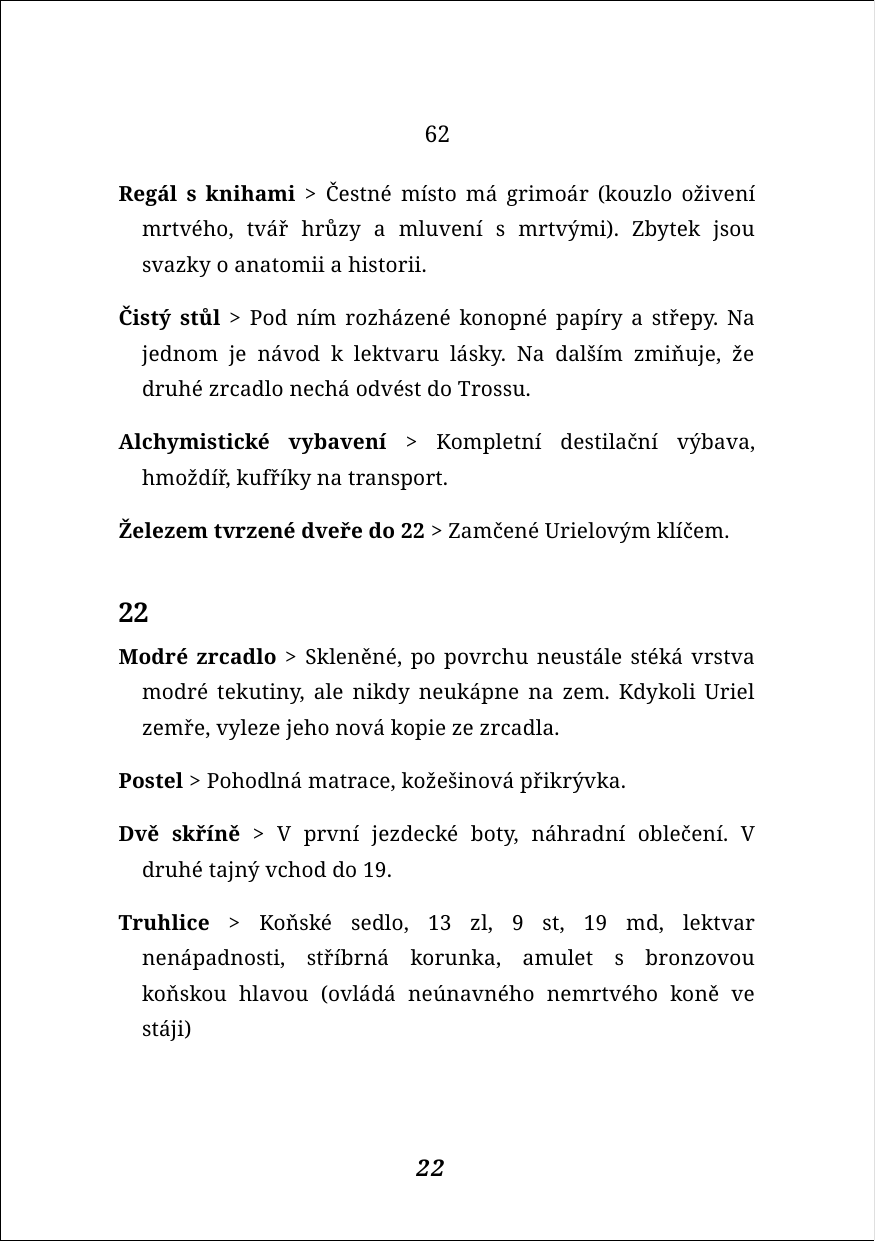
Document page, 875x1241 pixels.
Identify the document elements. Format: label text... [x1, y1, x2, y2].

text Regál s knihami > Čestné místo má grimoár (kouzlo oživení mrtvého, tvář hrůzy a mluvení s mrtvými). Zbytek jsou svazky o anatomii a historii. [118, 179, 756, 278]
subtitle 22 [118, 593, 756, 630]
text Postel > Pohodlná matrace, kožešinová přikrývka. [118, 766, 756, 794]
text Alchymistické vybavení > Kompletní destilační výbava, hmoždíř, kufříky na transport. [118, 427, 756, 491]
text Železem tvrzené dveře do 22 > Zamčené Urielovým klíčem. [118, 516, 756, 545]
text Dvě skříně > V první jezdecké boty, náhradní oblečení. V druhé tajný vchod do 19. [118, 819, 756, 883]
text Truhlice > Koňské sedlo, 13 zl, 9 st, 19 md, lektvar nenápadnosti, stříbrná korunka, amulet s bronzovou koňskou hlavou (ovládá neúnavného nemrtvého koně ve stáji) [118, 908, 756, 1043]
text Modré zrcadlo > Skleněné, po povrchu neustále stéká vrstva modré tekutiny, ale nikdy neukápne na zem. Kdykoli Uriel zemře, vyleze jeho nová kopie ze zrcadla. [118, 642, 756, 741]
text Čistý stůl > Pod ním rozházené konopné papíry a střepy. Na jednom je návod k lektvaru lásky. Na dalším zmiňuje, že druhé zrcadlo nechá odvést do Trossu. [118, 303, 756, 403]
